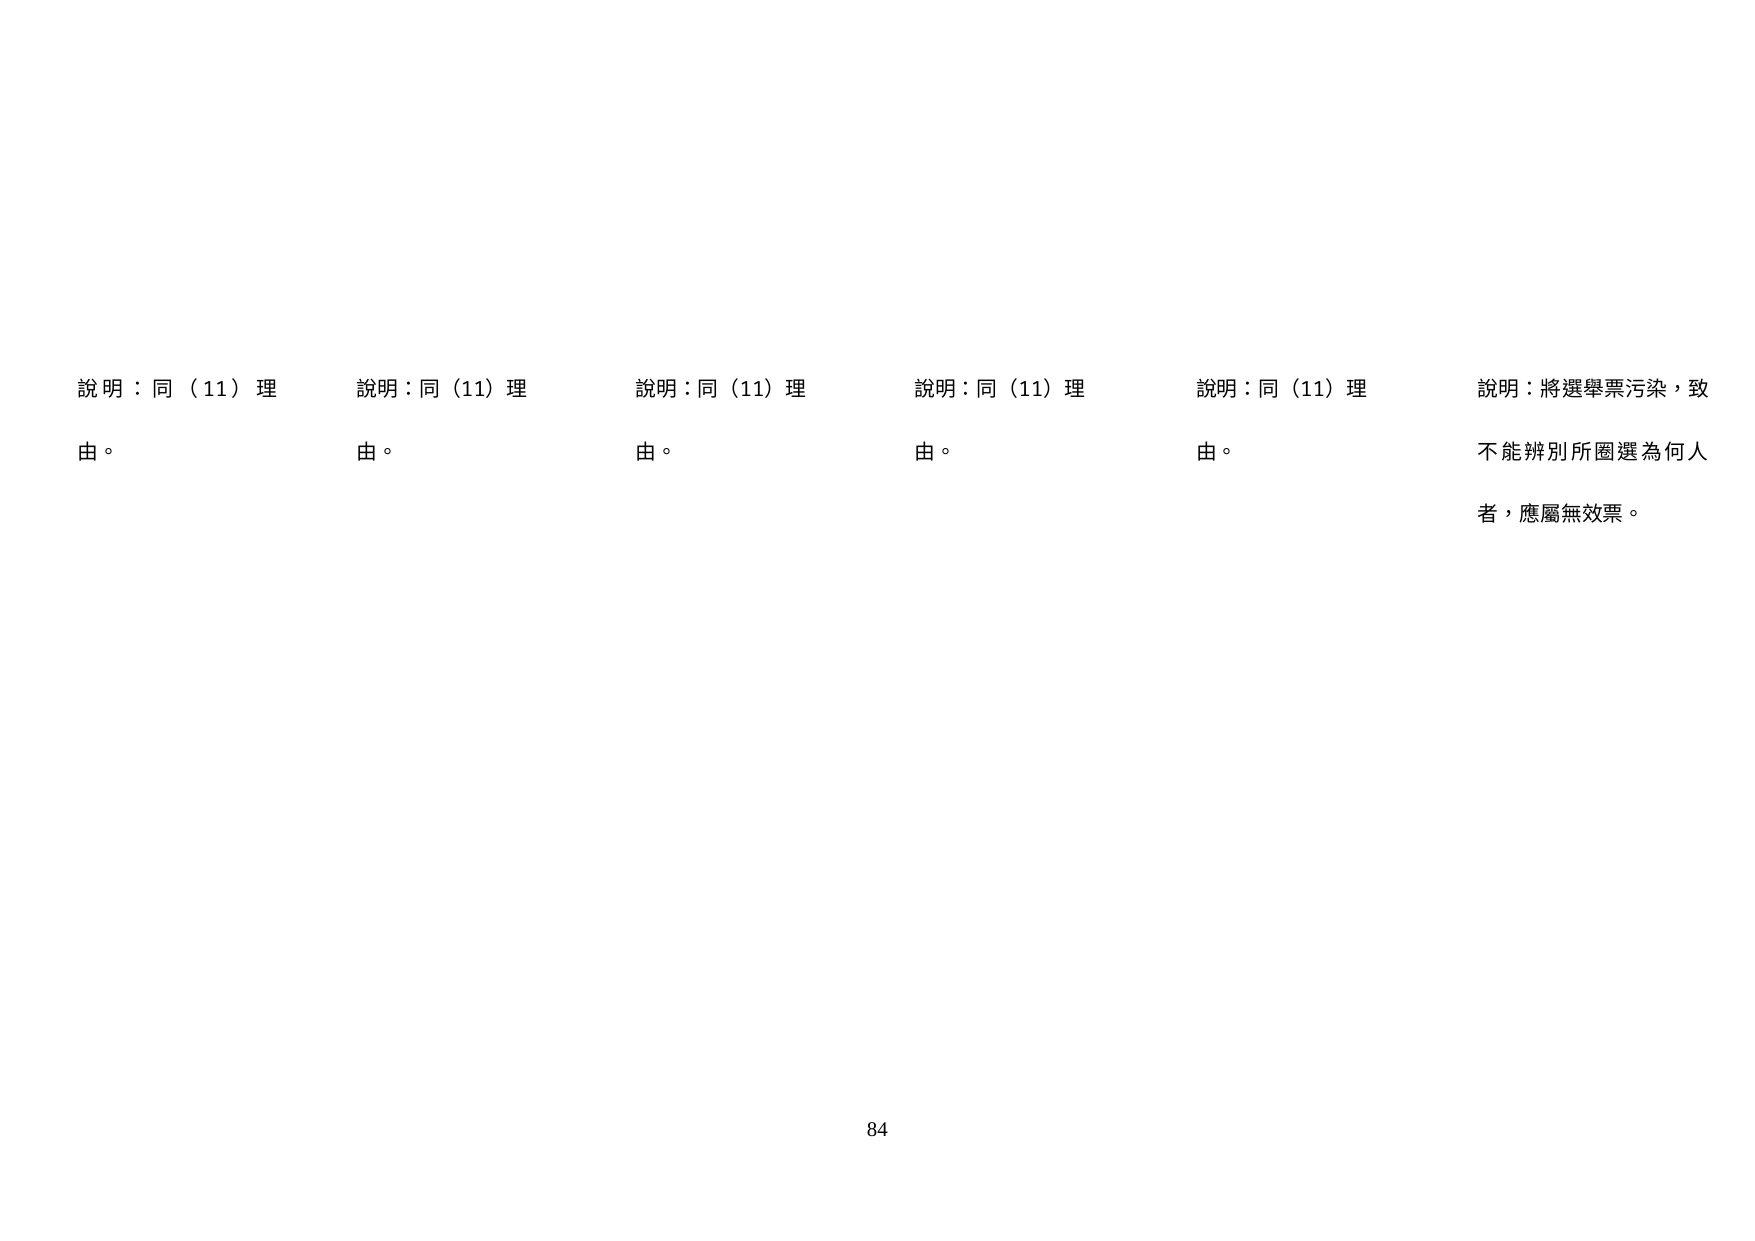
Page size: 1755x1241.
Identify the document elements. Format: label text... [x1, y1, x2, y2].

table_cell 說明：同（11）理由。 [1150, 346, 1432, 596]
table_cell 說明：同（11）理由。 [32, 346, 310, 596]
table_cell 說明：同（11）理由。 [868, 346, 1150, 596]
table_cell 說明：將選舉票污染，致不能辨別所圈選為何人者，應屬無效票。 [1432, 346, 1713, 596]
table_cell 說明：同（11）理由。 [310, 346, 589, 596]
table_cell 說明：同（11）理由。 [589, 346, 868, 596]
